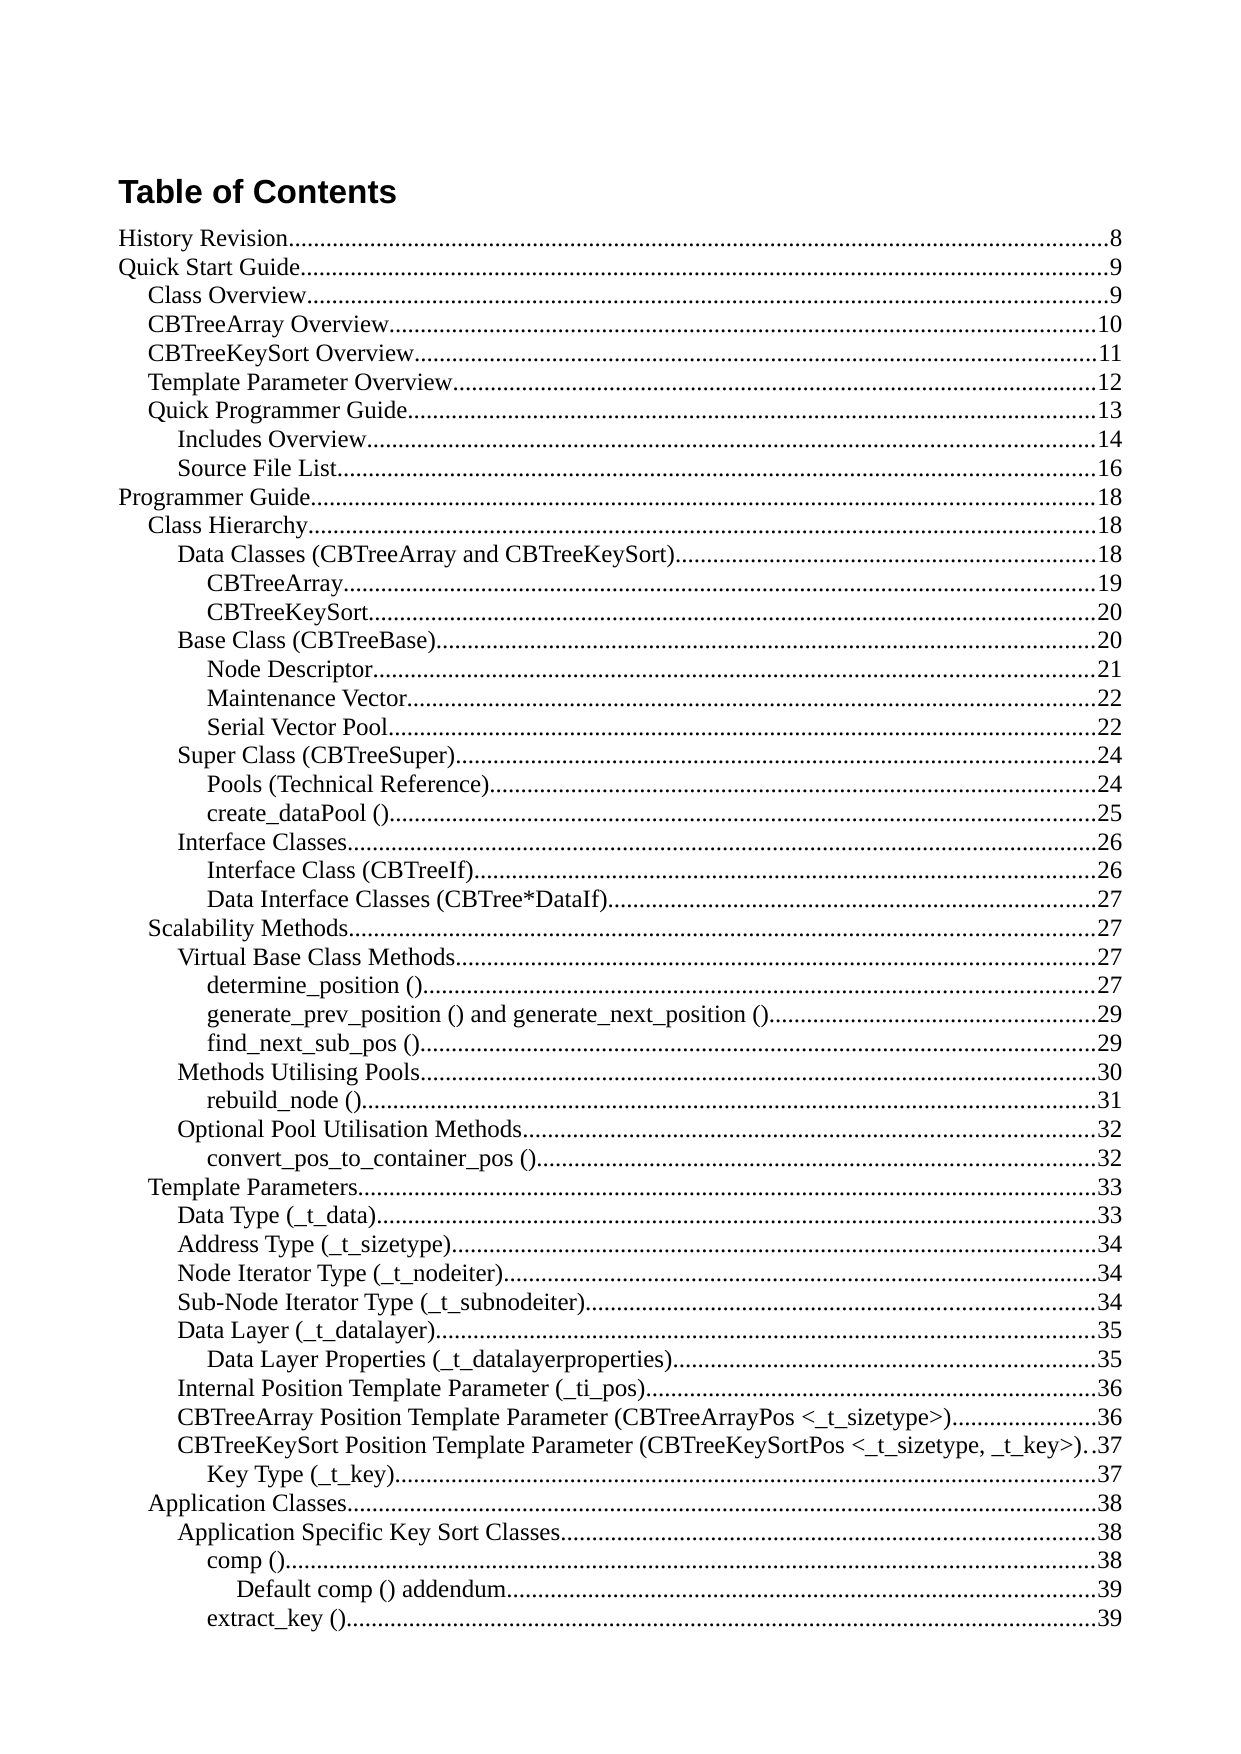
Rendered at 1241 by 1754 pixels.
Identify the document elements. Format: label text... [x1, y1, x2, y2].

text create_dataPool () 25 [207, 798, 1122, 827]
text Virtual Base Class Methods 27 [177, 942, 1122, 970]
text Optional Pool Utilisation Methods 32 [177, 1114, 1122, 1143]
text find_next_sub_pos () 29 [207, 1028, 1122, 1057]
text determine_position () 27 [207, 970, 1122, 999]
text Default comp () addendum 39 [236, 1574, 1122, 1603]
text CBTreeArray Position Template Parameter (CBTreeArrayPos <_t_sizetype>) 36 [177, 1402, 1122, 1430]
text Source File List 16 [177, 453, 1122, 482]
text Super Class (CBTreeSuper) 24 [177, 740, 1122, 769]
text Template Parameters 33 [148, 1172, 1122, 1200]
text extract_key () 39 [207, 1603, 1122, 1632]
text Serial Vector Pool 22 [207, 712, 1122, 740]
text Interface Class (CBTreeIf) 26 [207, 855, 1122, 884]
text Base Class (CBTreeBase) 20 [177, 625, 1122, 654]
text Data Layer (_t_datalayer) 35 [177, 1315, 1122, 1344]
text Scalability Methods 27 [148, 913, 1122, 942]
text CBTreeKeySort 20 [207, 597, 1122, 625]
text Data Interface Classes (CBTree*DataIf) 27 [207, 884, 1122, 913]
text Methods Utilising Pools 30 [177, 1057, 1122, 1085]
text History Revision 8 [118, 223, 1122, 252]
text Programmer Guide 18 [118, 482, 1122, 510]
text Application Specific Key Sort Classes 38 [177, 1517, 1122, 1545]
text Key Type (_t_key) 37 [207, 1459, 1122, 1488]
text Sub-Node Iterator Type (_t_subnodeiter) 34 [177, 1287, 1122, 1315]
text Class Overview 9 [148, 280, 1122, 309]
text Quick Programmer Guide 13 [148, 395, 1122, 424]
text Quick Start Guide 9 [118, 252, 1122, 280]
subtitle Table of Contents [118, 172, 1122, 210]
text Node Descriptor 21 [207, 654, 1122, 683]
text Application Classes 38 [148, 1488, 1122, 1517]
text Maintenance Vector 22 [207, 683, 1122, 712]
text Address Type (_t_sizetype) 34 [177, 1229, 1122, 1258]
text Data Type (_t_data) 33 [177, 1200, 1122, 1229]
text Interface Classes 26 [177, 827, 1122, 855]
text Data Classes (CBTreeArray and CBTreeKeySort) 18 [177, 539, 1122, 568]
text Includes Overview 14 [177, 424, 1122, 453]
text Class Hierarchy 18 [148, 510, 1122, 539]
text comp () 38 [207, 1545, 1122, 1574]
text convert_pos_to_container_pos () 32 [207, 1143, 1122, 1172]
text rebuild_node () 31 [207, 1085, 1122, 1114]
text CBTreeArray Overview 10 [148, 309, 1122, 338]
text CBTreeKeySort Overview 11 [148, 338, 1122, 367]
text generate_prev_position () and generate_next_position () 29 [207, 999, 1122, 1028]
text Template Parameter Overview 12 [148, 367, 1122, 395]
text Internal Position Template Parameter (_ti_pos) 36 [177, 1373, 1122, 1402]
text Node Iterator Type (_t_nodeiter) 34 [177, 1258, 1122, 1287]
text Pools (Technical Reference) 24 [207, 769, 1122, 798]
text CBTreeKeySort Position Template Parameter (CBTreeKeySortPos <_t_sizetype, _t_key>) 37 [177, 1430, 1122, 1459]
text Data Layer Properties (_t_datalayerproperties) 35 [207, 1344, 1122, 1373]
text CBTreeArray 19 [207, 568, 1122, 597]
